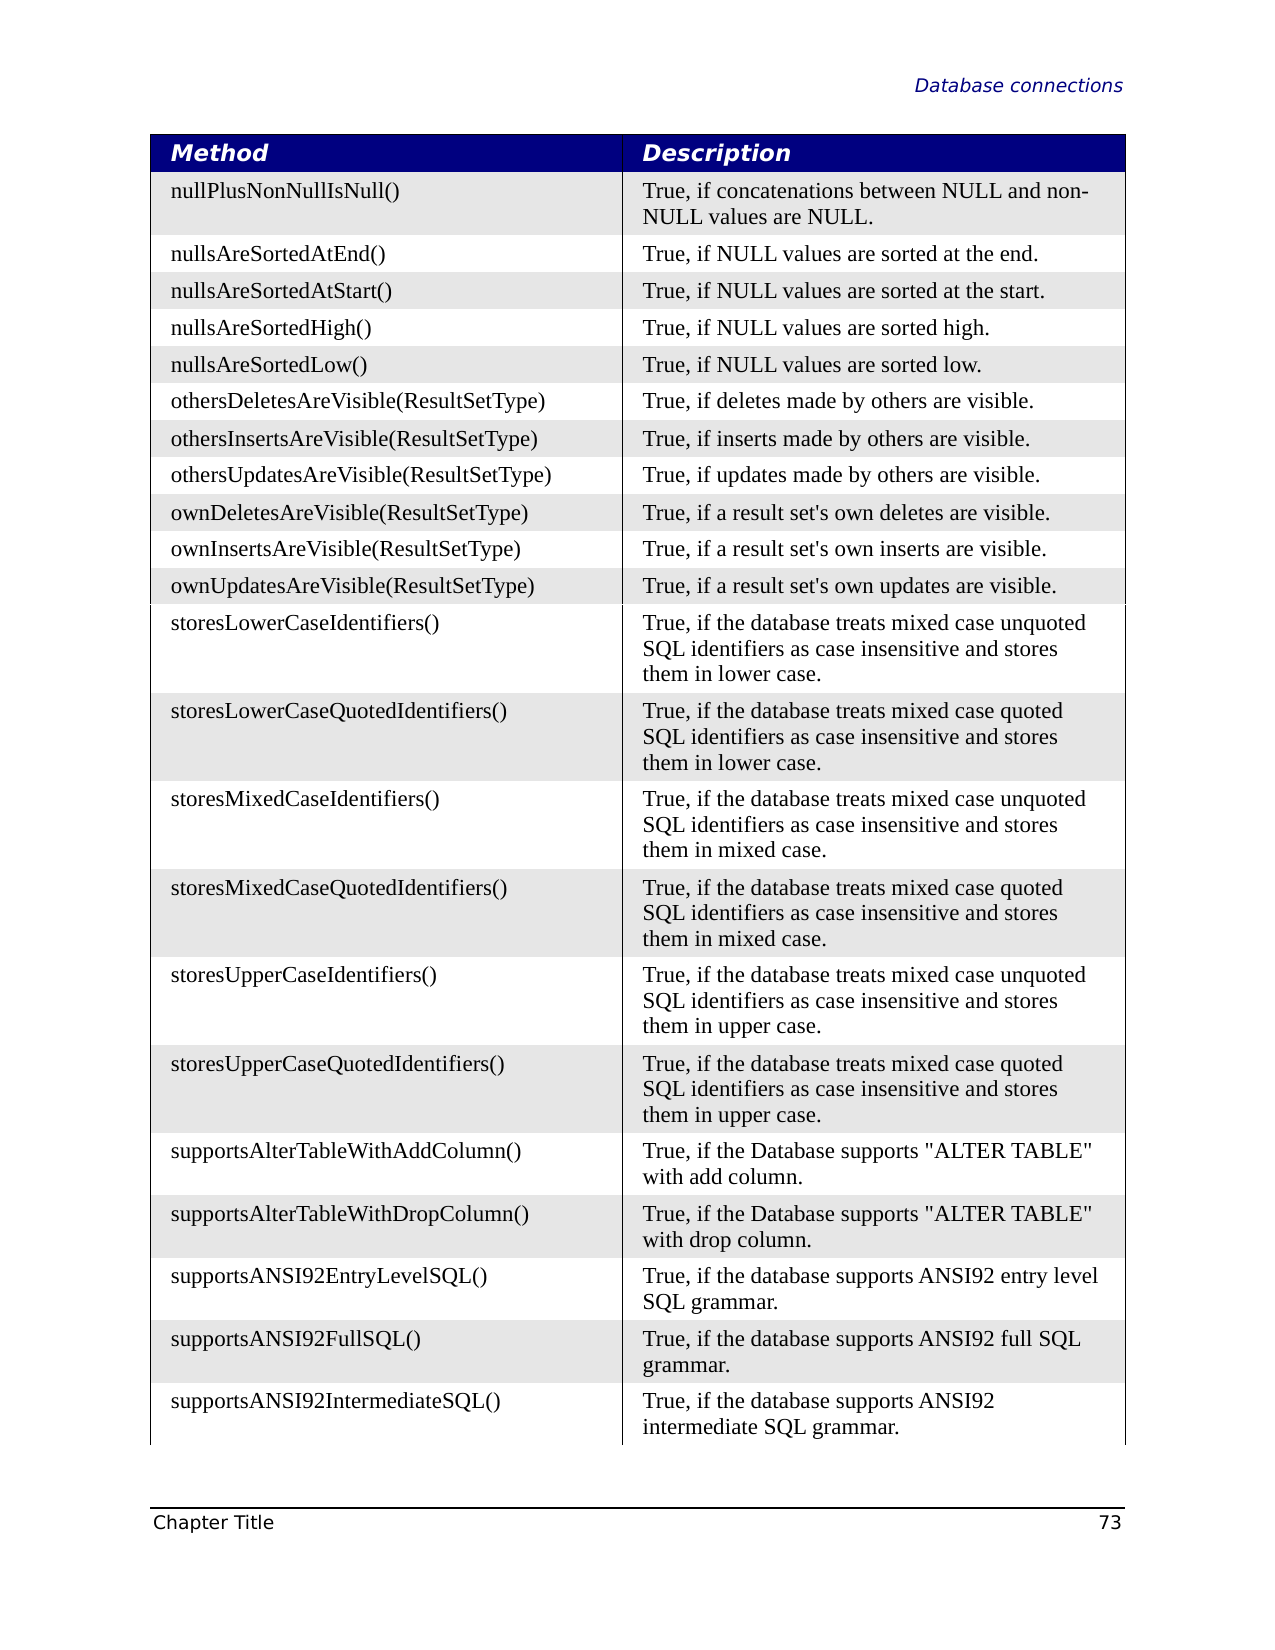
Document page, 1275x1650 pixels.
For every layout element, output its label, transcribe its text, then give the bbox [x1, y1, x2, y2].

table_cell ownUpdatesAreVisible(ResultSetType) [151, 568, 622, 604]
table_cell nullsAreSortedHigh() [151, 309, 622, 346]
table_cell True, if NULL values are sorted high. [623, 309, 1125, 346]
table_cell storesLowerCaseIdentifiers() [151, 605, 622, 693]
table_header Description [623, 135, 1125, 172]
table_cell True, if the database treats mixed case quoted SQL identifiers as case insensitive and stores them in lower case. [623, 693, 1125, 781]
table_cell True, if the database supports ANSI92 entry level SQL grammar. [623, 1258, 1125, 1320]
table_cell nullPlusNonNullIsNull() [151, 172, 622, 235]
table_header Method [151, 135, 622, 172]
table_cell supportsAlterTableWithAddColumn() [151, 1133, 622, 1195]
table_cell supportsANSI92IntermediateSQL() [151, 1383, 622, 1445]
table_cell nullsAreSortedAtStart() [151, 272, 622, 309]
table_cell True, if updates made by others are visible. [623, 457, 1125, 494]
table_cell othersInsertsAreVisible(ResultSetType) [151, 420, 622, 457]
table_cell supportsANSI92FullSQL() [151, 1320, 622, 1383]
table_cell storesUpperCaseQuotedIdentifiers() [151, 1045, 622, 1133]
table_cell supportsANSI92EntryLevelSQL() [151, 1258, 622, 1320]
table_cell storesMixedCaseQuotedIdentifiers() [151, 869, 622, 957]
table_cell True, if a result set's own deletes are visible. [623, 494, 1125, 531]
table_cell nullsAreSortedLow() [151, 346, 622, 383]
table_cell True, if NULL values are sorted at the start. [623, 272, 1125, 309]
table_cell True, if the database supports ANSI92 intermediate SQL grammar. [623, 1383, 1125, 1445]
table_cell True, if the database treats mixed case unquoted SQL identifiers as case insensitive and stores them in mixed case. [623, 781, 1125, 869]
table_cell ownInsertsAreVisible(ResultSetType) [151, 531, 622, 568]
table_cell True, if the database treats mixed case quoted SQL identifiers as case insensitive and stores them in mixed case. [623, 869, 1125, 957]
table_cell supportsAlterTableWithDropColumn() [151, 1195, 622, 1258]
table_cell True, if NULL values are sorted low. [623, 346, 1125, 383]
table_cell True, if the database treats mixed case quoted SQL identifiers as case insensitive and stores them in upper case. [623, 1045, 1125, 1133]
table_cell True, if the database supports ANSI92 full SQL grammar. [623, 1320, 1125, 1383]
table_cell True, if the database treats mixed case unquoted SQL identifiers as case insensitive and stores them in upper case. [623, 957, 1125, 1045]
table_cell nullsAreSortedAtEnd() [151, 235, 622, 272]
table_cell True, if concatenations between NULL and non-NULL values are NULL. [623, 172, 1125, 235]
table_cell True, if the database treats mixed case unquoted SQL identifiers as case insensitive and stores them in lower case. [623, 605, 1125, 693]
table_cell storesLowerCaseQuotedIdentifiers() [151, 693, 622, 781]
table_cell True, if a result set's own inserts are visible. [623, 531, 1125, 568]
table_cell othersUpdatesAreVisible(ResultSetType) [151, 457, 622, 494]
table_cell True, if inserts made by others are visible. [623, 420, 1125, 457]
table_cell storesMixedCaseIdentifiers() [151, 781, 622, 869]
table_cell True, if NULL values are sorted at the end. [623, 235, 1125, 272]
table_cell True, if deletes made by others are visible. [623, 383, 1125, 420]
table_cell othersDeletesAreVisible(ResultSetType) [151, 383, 622, 420]
table_cell True, if the Database supports "ALTER TABLE" with drop column. [623, 1195, 1125, 1258]
table_cell True, if a result set's own updates are visible. [623, 568, 1125, 604]
table_cell ownDeletesAreVisible(ResultSetType) [151, 494, 622, 531]
table_cell True, if the Database supports "ALTER TABLE" with add column. [623, 1133, 1125, 1195]
table_cell storesUpperCaseIdentifiers() [151, 957, 622, 1045]
